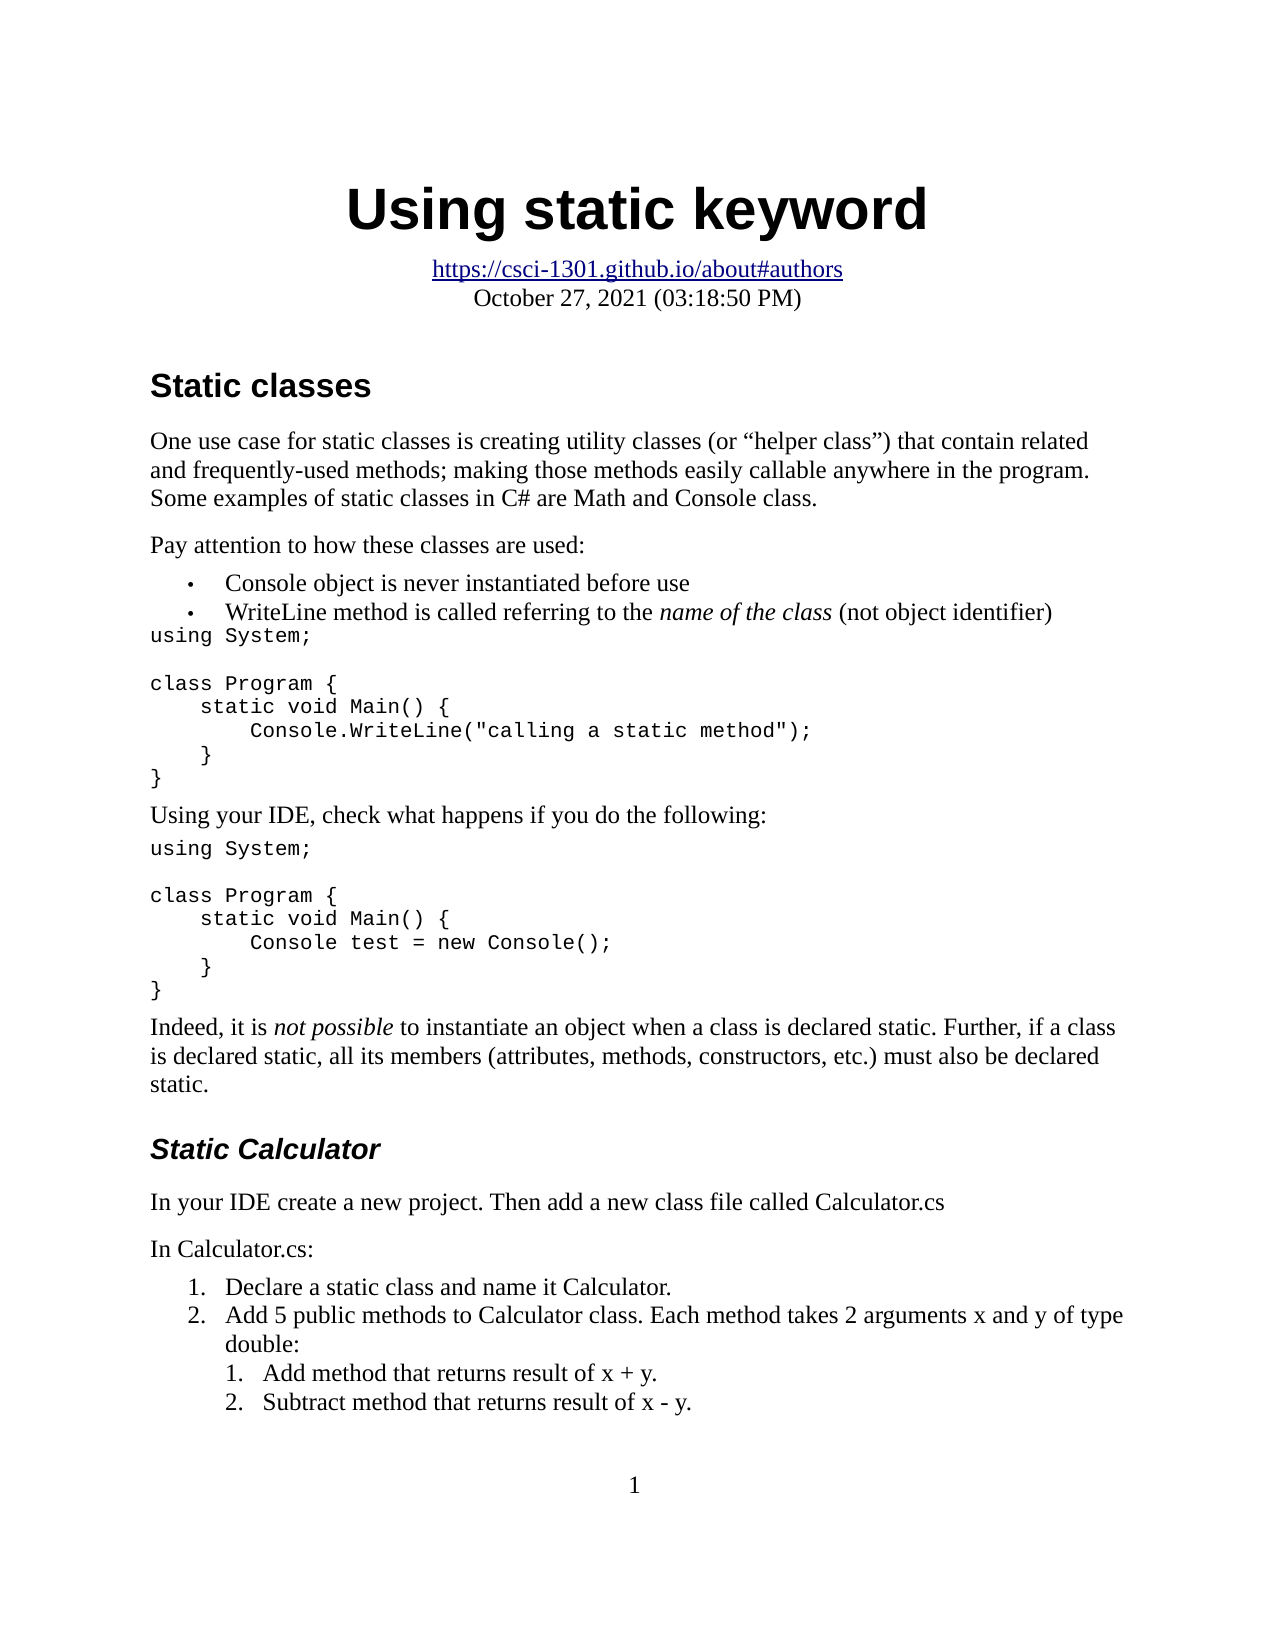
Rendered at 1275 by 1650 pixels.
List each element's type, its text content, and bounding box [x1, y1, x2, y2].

list Console object is never instantiated before use [187, 568, 1125, 597]
text https://csci-1301.github.io/about#authors [150, 254, 1125, 283]
list WriteLine method is called referring to the name of the class (not object identifier) [187, 597, 1125, 625]
text One use case for static classes is creating utility classes (or “helper class”) that contain related and frequently-used methods; making those methods easily callable anywhere in the program. Some examples of static classes in C# are Math and Console class. [150, 426, 1125, 512]
text } [150, 767, 1125, 791]
text class Program { [150, 885, 1125, 908]
text } [150, 979, 1125, 1003]
list Add method that returns result of x + y. [225, 1358, 1125, 1387]
list Subtract method that returns result of x - y. [225, 1387, 1125, 1415]
text using System; [150, 837, 1125, 861]
title Using static keyword [150, 175, 1125, 242]
text class Program { [150, 673, 1125, 696]
text static void Main() { [150, 696, 1125, 720]
text } [150, 956, 1125, 979]
text In Calculator.cs: [150, 1234, 1125, 1263]
text using System; [150, 625, 1125, 649]
text } [150, 743, 1125, 767]
text Console test = new Console(); [150, 932, 1125, 956]
text In your IDE create a new project. Then add a new class file called Calculator.cs [150, 1187, 1125, 1216]
text Using your IDE, check what happens if you do the following: [150, 800, 1125, 828]
text static void Main() { [150, 908, 1125, 932]
list Declare a static class and name it Calculator. [187, 1272, 1125, 1300]
text Indeed, it is not possible to instantiate an object when a class is declared static. Further, if a class is declared static, all its members (attributes, methods, constructors, etc.) must also be declared static. [150, 1012, 1125, 1098]
text Console.WriteLine("calling a static method"); [150, 720, 1125, 743]
list Add 5 public methods to Calculator class. Each method takes 2 arguments x and y of type double: [187, 1300, 1125, 1358]
subtitle Static classes [150, 366, 1125, 404]
text Pay attention to how these classes are used: [150, 530, 1125, 559]
text October 27, 2021 (03:18:50 PM) [150, 283, 1125, 312]
subtitle Static Calculator [150, 1132, 1125, 1166]
